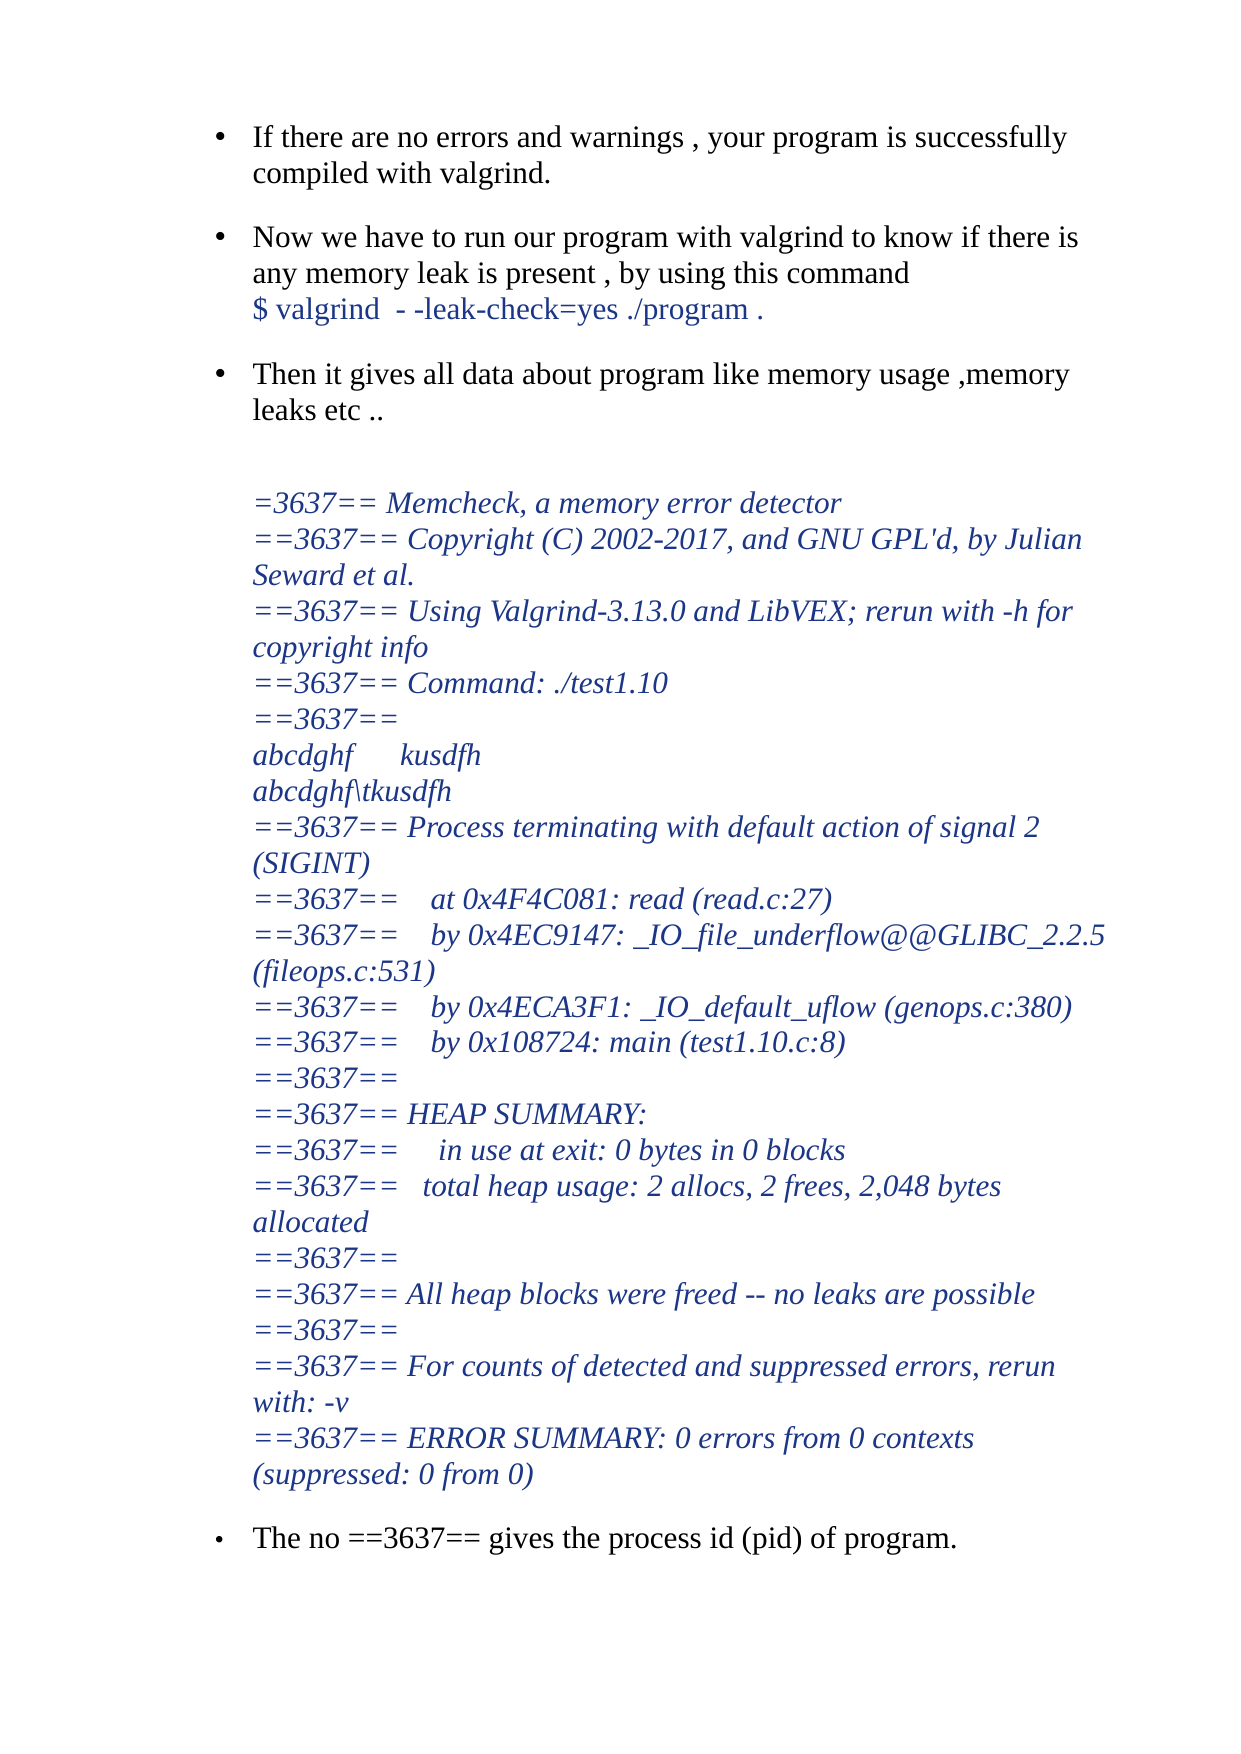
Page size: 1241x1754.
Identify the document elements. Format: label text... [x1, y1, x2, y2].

list ==3637== ERROR SUMMARY: 0 errors from 0 contexts (suppressed: 0 from 0) [215, 1419, 1122, 1491]
list ==3637== by 0x4ECA3F1: _IO_default_uflow (genops.c:380) [215, 988, 1122, 1024]
list Then it gives all data about program like memory usage ,memory leaks etc .. [215, 355, 1122, 427]
list ==3637== in use at exit: 0 bytes in 0 blocks [215, 1132, 1122, 1167]
list ==3637== HEAP SUMMARY: [215, 1096, 1122, 1132]
list abcdghf\tkusdfh [215, 772, 1122, 808]
list ==3637== Using Valgrind-3.13.0 and LibVEX; rerun with -h for copyright info [215, 592, 1122, 664]
list ==3637== by 0x4EC9147: _IO_file_underflow@@GLIBC_2.2.5 (fileops.c:531) [215, 916, 1122, 988]
list ==3637== Process terminating with default action of signal 2 (SIGINT) [215, 808, 1122, 880]
list ==3637== at 0x4F4C081: read (read.c:27) [215, 880, 1122, 916]
list ==3637== [215, 1311, 1122, 1347]
list =3637== Memcheck, a memory error detector [215, 485, 1122, 521]
list ==3637== total heap usage: 2 allocs, 2 frees, 2,048 bytes allocated [215, 1167, 1122, 1239]
list ==3637== by 0x108724: main (test1.10.c:8) [215, 1024, 1122, 1060]
list ==3637== For counts of detected and suppressed errors, rerun with: -v [215, 1347, 1122, 1419]
list ==3637== Copyright (C) 2002-2017, and GNU GPL'd, by Julian Seward et al. [215, 521, 1122, 592]
list The no ==3637== gives the process id (pid) of program. [215, 1520, 1122, 1556]
list ==3637== Command: ./test1.10 [215, 664, 1122, 700]
list abcdghf kusdfh [215, 736, 1122, 772]
list ==3637== All heap blocks were freed -- no leaks are possible [215, 1275, 1122, 1311]
list ==3637== [215, 700, 1122, 736]
list $ valgrind - -leak-check=yes ./program . [215, 291, 1122, 327]
list ==3637== [215, 1060, 1122, 1096]
list Now we have to run our program with valgrind to know if there is any memory leak is present , by using this command [215, 219, 1122, 291]
list If there are no errors and warnings , your program is successfully compiled with valgrind. [215, 118, 1122, 190]
list ==3637== [215, 1239, 1122, 1275]
